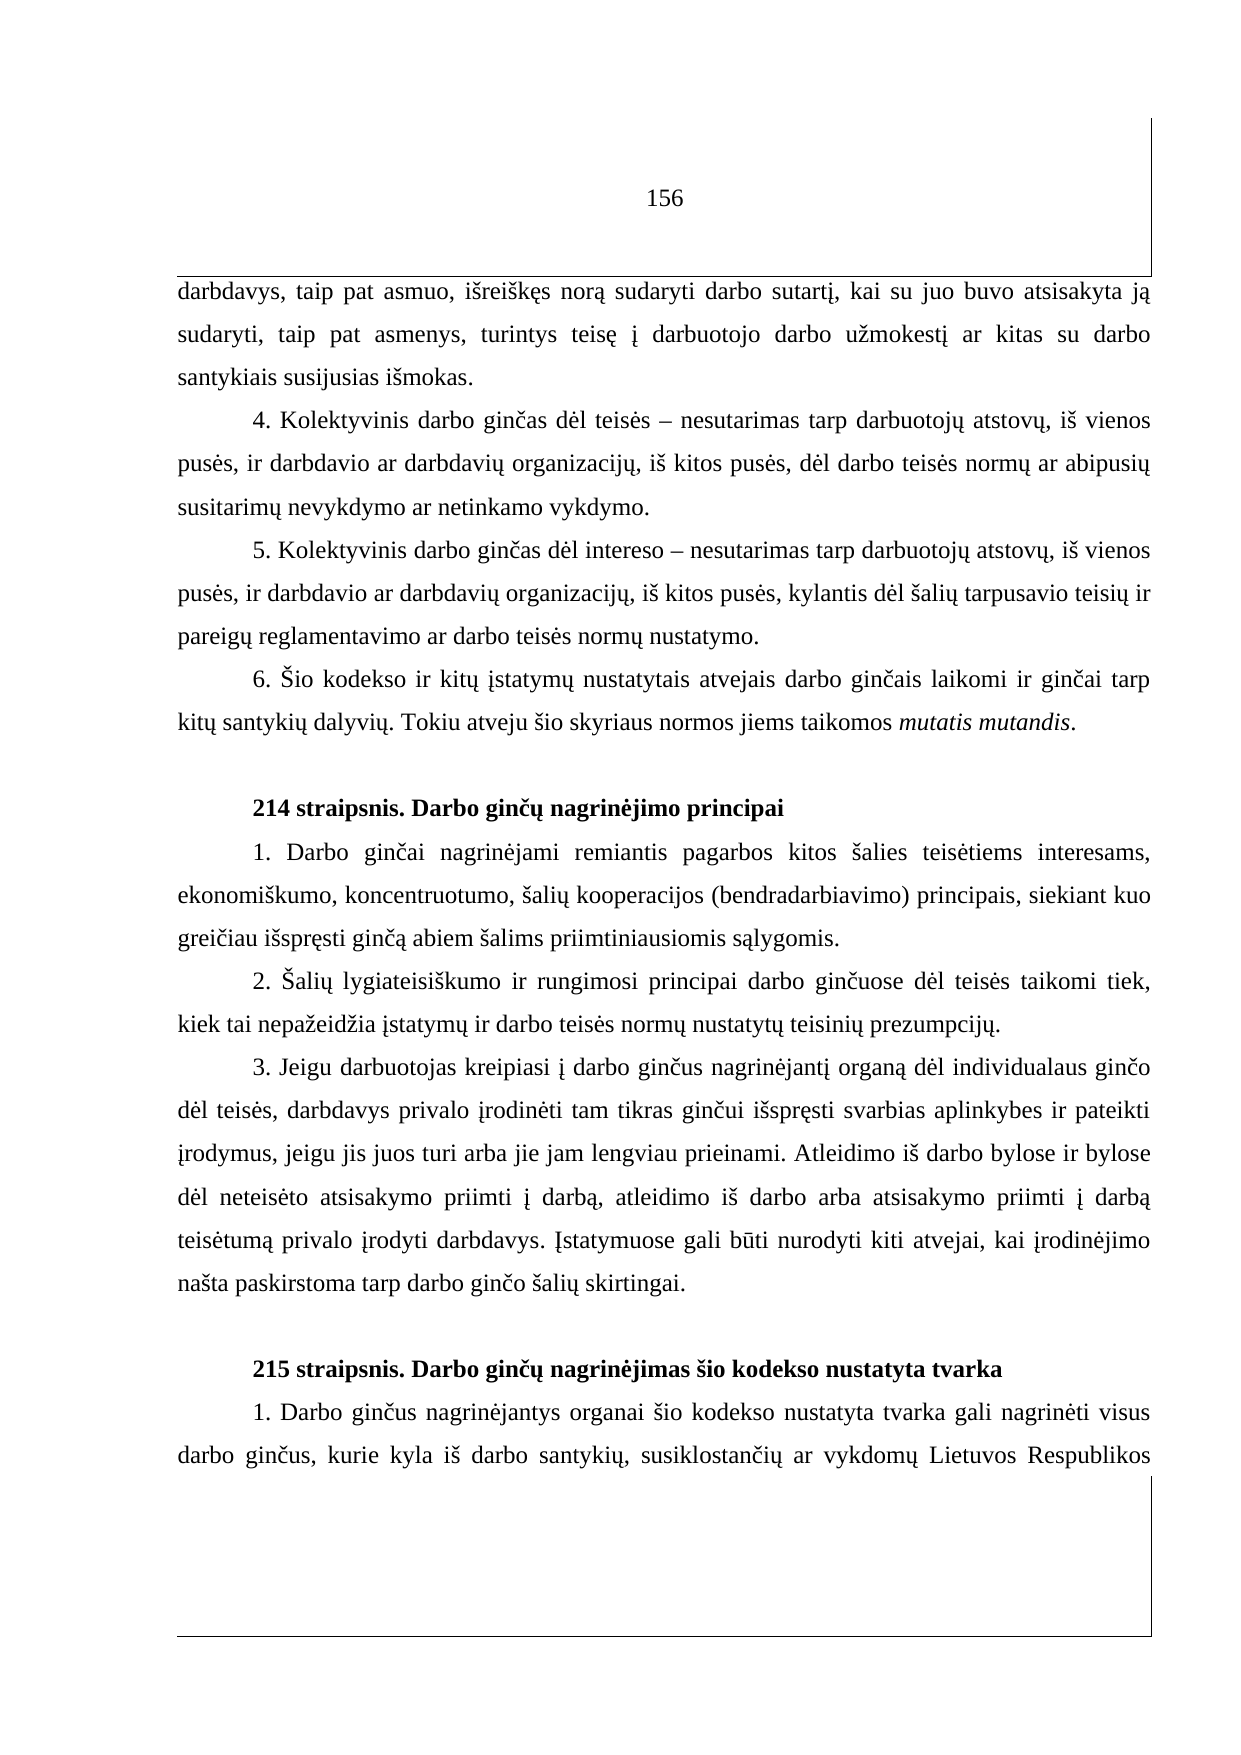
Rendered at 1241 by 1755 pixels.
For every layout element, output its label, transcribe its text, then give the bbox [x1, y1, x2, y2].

text 2. Šalių lygiateisiškumo ir rungimosi principai darbo ginčuose dėl teisės taikomi tiek, kiek tai nepažeidžia įstatymų ir darbo teisės normų nustatytų teisinių prezumpcijų. [177, 966, 1152, 1038]
subtitle 215 straipsnis. Darbo ginčų nagrinėjimas šio kodekso nustatyta tvarka [177, 1354, 1152, 1383]
text 1. Darbo ginčus nagrinėjantys organai šio kodekso nustatyta tvarka gali nagrinėti visus darbo ginčus, kurie kyla iš darbo santykių, susiklostančių ar vykdomų Lietuvos Respublikos [177, 1397, 1152, 1469]
text darbdavys, taip pat asmuo, išreiškęs norą sudaryti darbo sutartį, kai su juo buvo atsisakyta ją sudaryti, taip pat asmenys, turintys teisę į darbuotojo darbo užmokestį ar kitas su darbo santykiais susijusias išmokas. [177, 276, 1152, 391]
text 1. Darbo ginčai nagrinėjami remiantis pagarbos kitos šalies teisėtiems interesams, ekonomiškumo, koncentruotumo, šalių kooperacijos (bendradarbiavimo) principais, siekiant kuo greičiau išspręsti ginčą abiem šalims priimtiniausiomis sąlygomis. [177, 837, 1152, 952]
text 5. Kolektyvinis darbo ginčas dėl intereso – nesutarimas tarp darbuotojų atstovų, iš vienos pusės, ir darbdavio ar darbdavių organizacijų, iš kitos pusės, kylantis dėl šalių tarpusavio teisių ir pareigų reglamentavimo ar darbo teisės normų nustatymo. [177, 535, 1152, 650]
text 6. Šio kodekso ir kitų įstatymų nustatytais atvejais darbo ginčais laikomi ir ginčai tarp kitų santykių dalyvių. Tokiu atveju šio skyriaus normos jiems taikomos mutatis mutandis. [177, 664, 1152, 736]
text 4. Kolektyvinis darbo ginčas dėl teisės – nesutarimas tarp darbuotojų atstovų, iš vienos pusės, ir darbdavio ar darbdavių organizacijų, iš kitos pusės, dėl darbo teisės normų ar abipusių susitarimų nevykdymo ar netinkamo vykdymo. [177, 405, 1152, 520]
subtitle 214 straipsnis. Darbo ginčų nagrinėjimo principai [177, 793, 1152, 822]
text 3. Jeigu darbuotojas kreipiasi į darbo ginčus nagrinėjantį organą dėl individualaus ginčo dėl teisės, darbdavys privalo įrodinėti tam tikras ginčui išspręsti svarbias aplinkybes ir pateikti įrodymus, jeigu jis juos turi arba jie jam lengviau prieinami. Atleidimo iš darbo bylose ir bylose dėl neteisėto atsisakymo priimti į darbą, atleidimo iš darbo arba atsisakymo priimti į darbą teisėtumą privalo įrodyti darbdavys. Įstatymuose gali būti nurodyti kiti atvejai, kai įrodinėjimo našta paskirstoma tarp darbo ginčo šalių skirtingai. [177, 1052, 1152, 1297]
